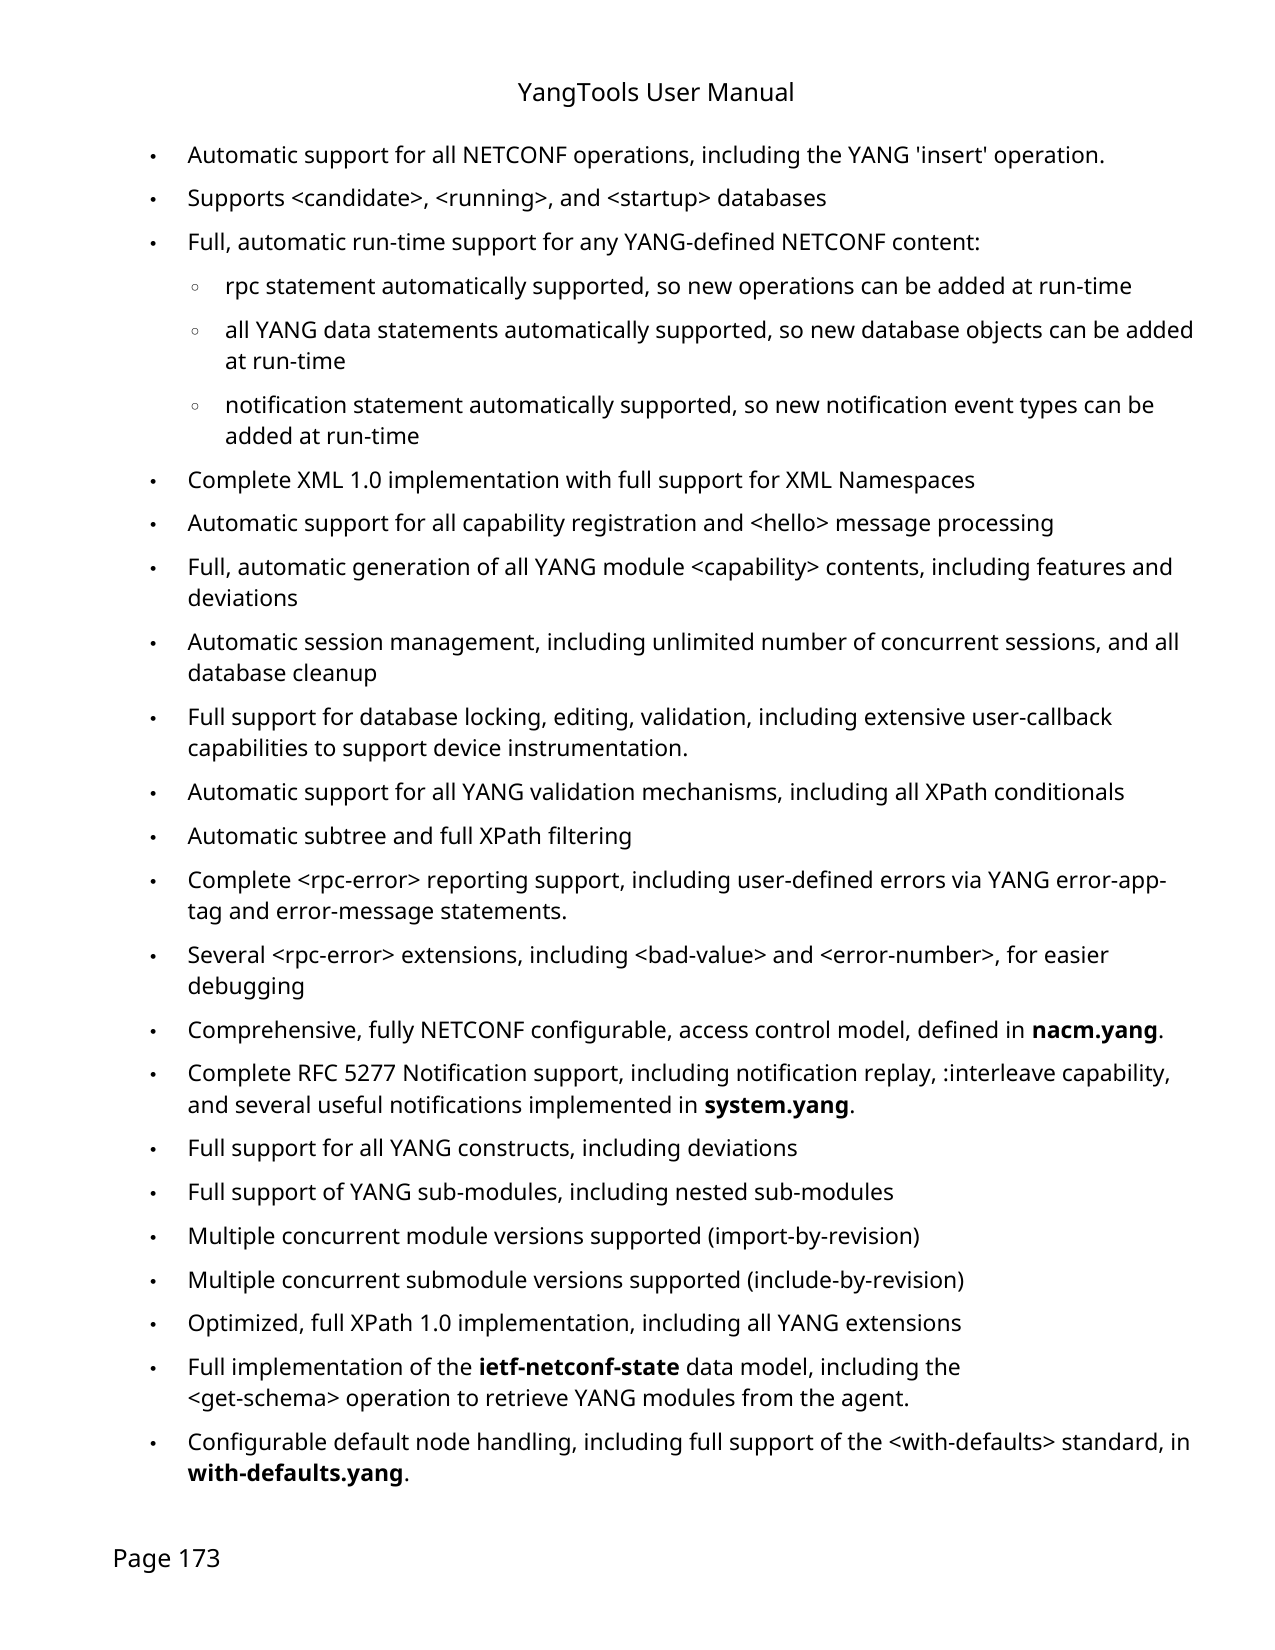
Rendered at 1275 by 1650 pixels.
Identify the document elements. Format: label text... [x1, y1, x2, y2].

list Complete RFC 5277 Notification support, including notification replay, :interleave capability, and several useful notifications implemented in system.yang. [150, 1057, 1200, 1120]
list Automatic support for all YANG validation mechanisms, including all XPath conditionals [150, 776, 1200, 807]
list Full support for all YANG constructs, including deviations [150, 1132, 1200, 1163]
list Automatic subtree and full XPath filtering [150, 820, 1200, 851]
list Complete <rpc-error> reporting support, including user-defined errors via YANG error-app-tag and error-message statements. [150, 863, 1200, 926]
list Optimized, full XPath 1.0 implementation, including all YANG extensions [150, 1307, 1200, 1338]
list all YANG data statements automatically supported, so new database objects can be added at run-time [187, 313, 1200, 376]
list Full support of YANG sub-modules, including nested sub-modules [150, 1176, 1200, 1207]
list Automatic session management, including unlimited number of concurrent sessions, and all database cleanup [150, 626, 1200, 688]
list Automatic support for all NETCONF operations, including the YANG 'insert' operation. [150, 138, 1200, 170]
list Full, automatic run-time support for any YANG-defined NETCONF content: [150, 226, 1200, 257]
list Full implementation of the ietf-netconf-state data model, including the <get-schema> operation to retrieve YANG modules from the agent. [150, 1351, 1200, 1413]
list rpc statement automatically supported, so new operations can be added at run-time [187, 270, 1200, 301]
list Full, automatic generation of all YANG module <capability> contents, including features and deviations [150, 551, 1200, 613]
list Multiple concurrent module versions supported (import-by-revision) [150, 1220, 1200, 1251]
list Automatic support for all capability registration and <hello> message processing [150, 507, 1200, 538]
list Several <rpc-error> extensions, including <bad-value> and <error-number>, for easier debugging [150, 938, 1200, 1001]
list Complete XML 1.0 implementation with full support for XML Namespaces [150, 463, 1200, 495]
list Comprehensive, fully NETCONF configurable, access control model, defined in nacm.yang. [150, 1013, 1200, 1045]
list Supports <candidate>, <running>, and <startup> databases [150, 182, 1200, 213]
list Full support for database locking, editing, validation, including extensive user-callback capabilities to support device instrumentation. [150, 701, 1200, 763]
list Configurable default node handling, including full support of the <with-defaults> standard, in with-defaults.yang. [150, 1426, 1200, 1488]
list notification statement automatically supported, so new notification event types can be added at run-time [187, 388, 1200, 451]
list Multiple concurrent submodule versions supported (include-by-revision) [150, 1263, 1200, 1295]
